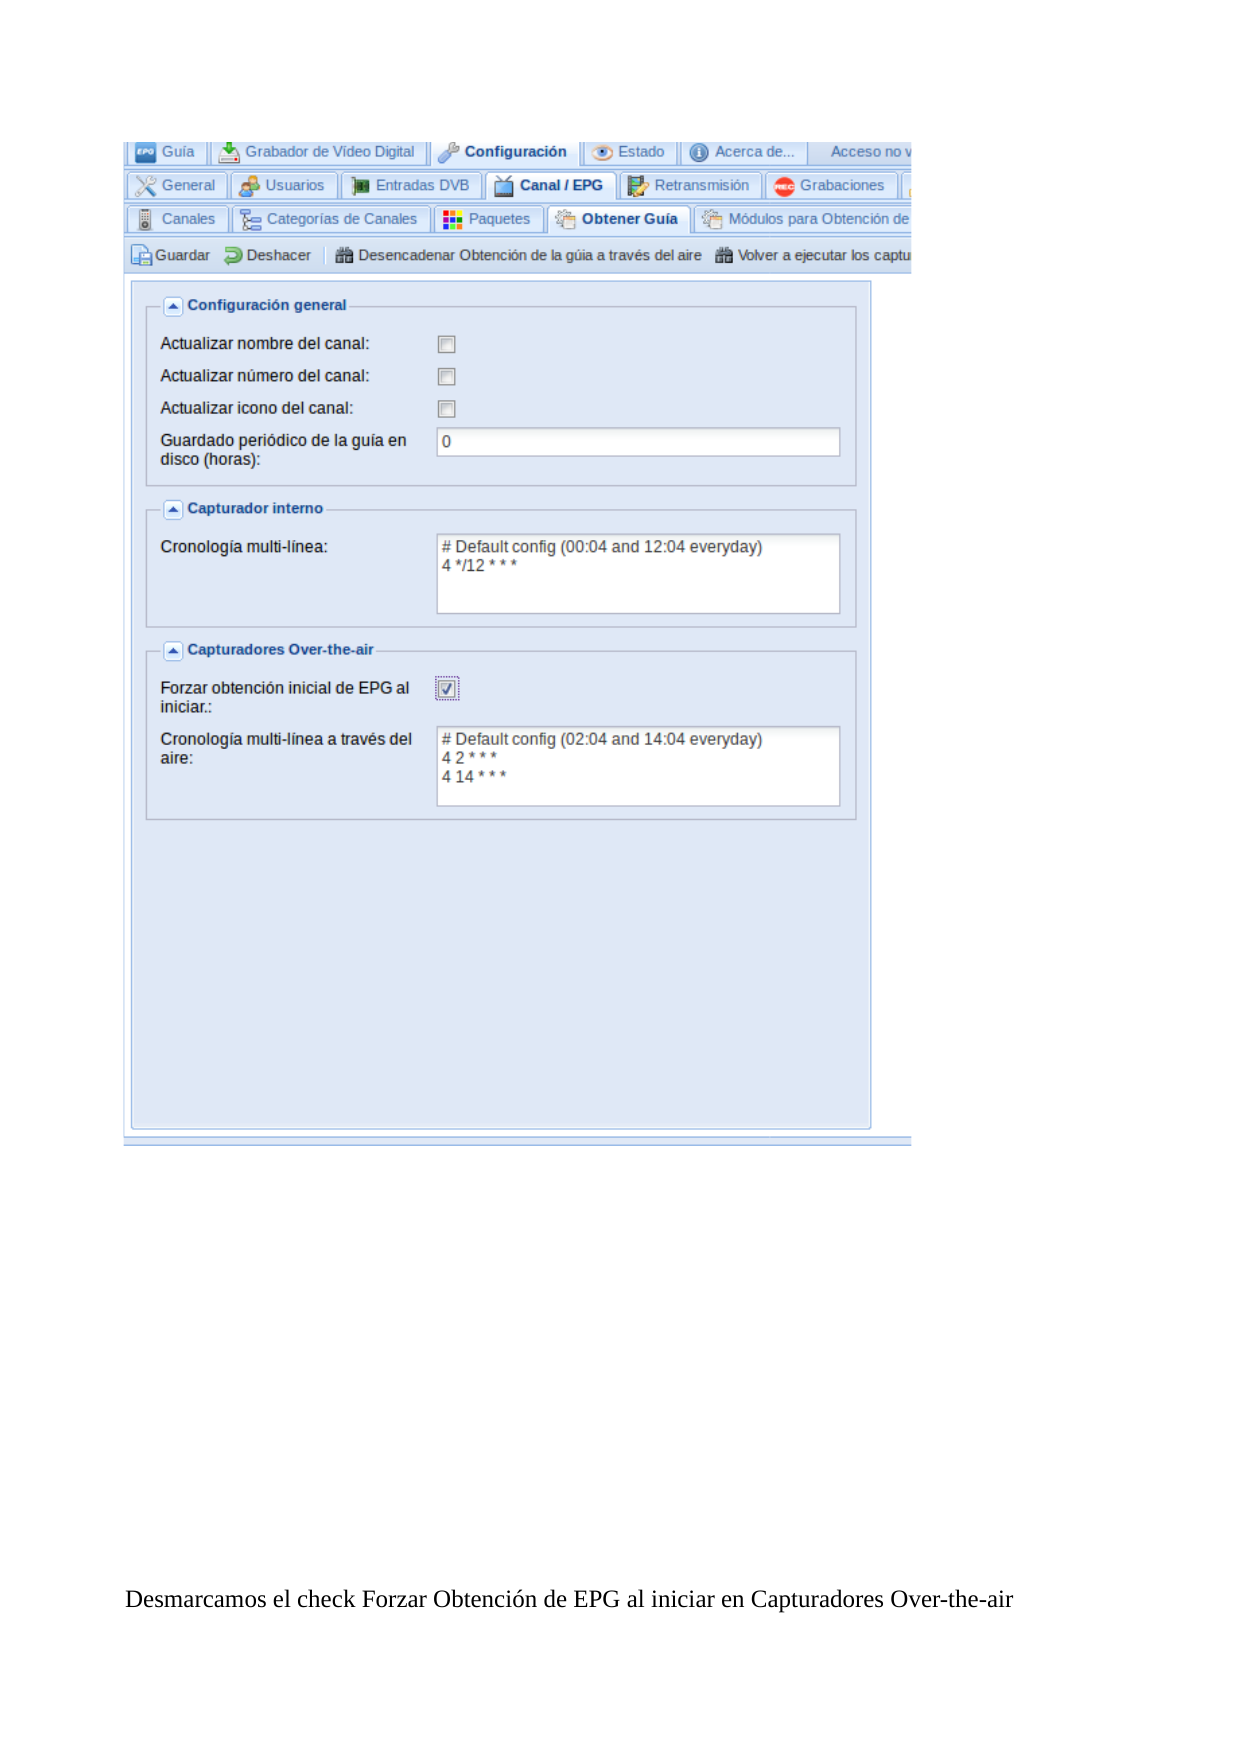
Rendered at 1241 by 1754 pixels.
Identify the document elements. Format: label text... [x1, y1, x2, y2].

text Desmarcamos el check Forzar Obtención de EPG al iniciar en Capturadores Over-the-air [50, 1584, 1157, 1613]
picture [123, 142, 912, 1146]
